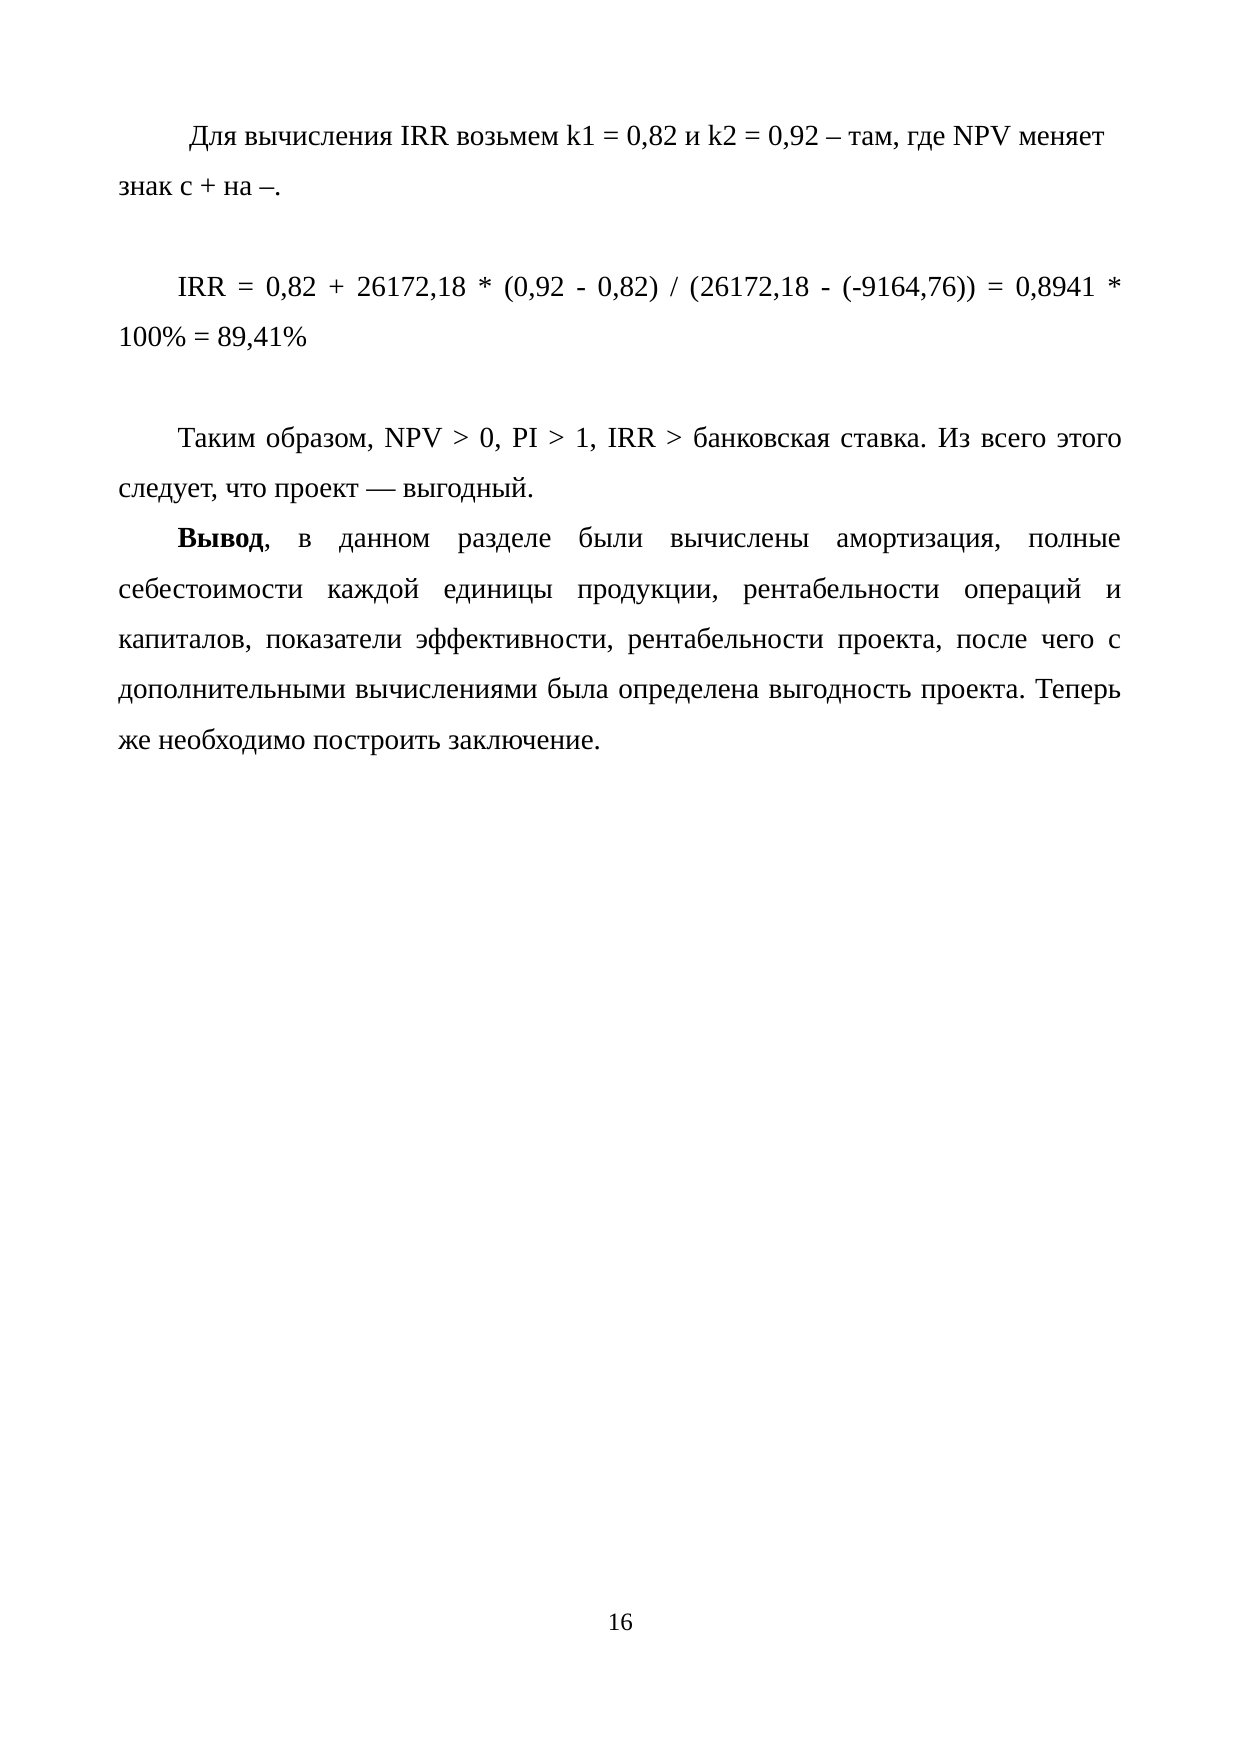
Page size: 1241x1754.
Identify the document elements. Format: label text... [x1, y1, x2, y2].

text Вывод, в данном разделе были вычислены амортизация, полные себестоимости каждой единицы продукции, рентабельности операций и капиталов, показатели эффективности, рентабельности проекта, после чего с дополнительными вычислениями была определена выгодность проекта. Теперь же необходимо построить заключение. [118, 521, 1122, 755]
text IRR = 0,82 + 26172,18 * (0,92 - 0,82) / (26172,18 - (-9164,76)) = 0,8941 * 100% = 89,41% [118, 269, 1122, 353]
text Для вычисления IRR возьмем k1 = 0,82 и k2 = 0,92 – там, где NPV меняет знак с + на –. [118, 118, 1122, 202]
text Таким образом, NPV > 0, PI > 1, IRR > банковская ставка. Из всего этого следует, что проект — выгодный. [118, 420, 1122, 504]
